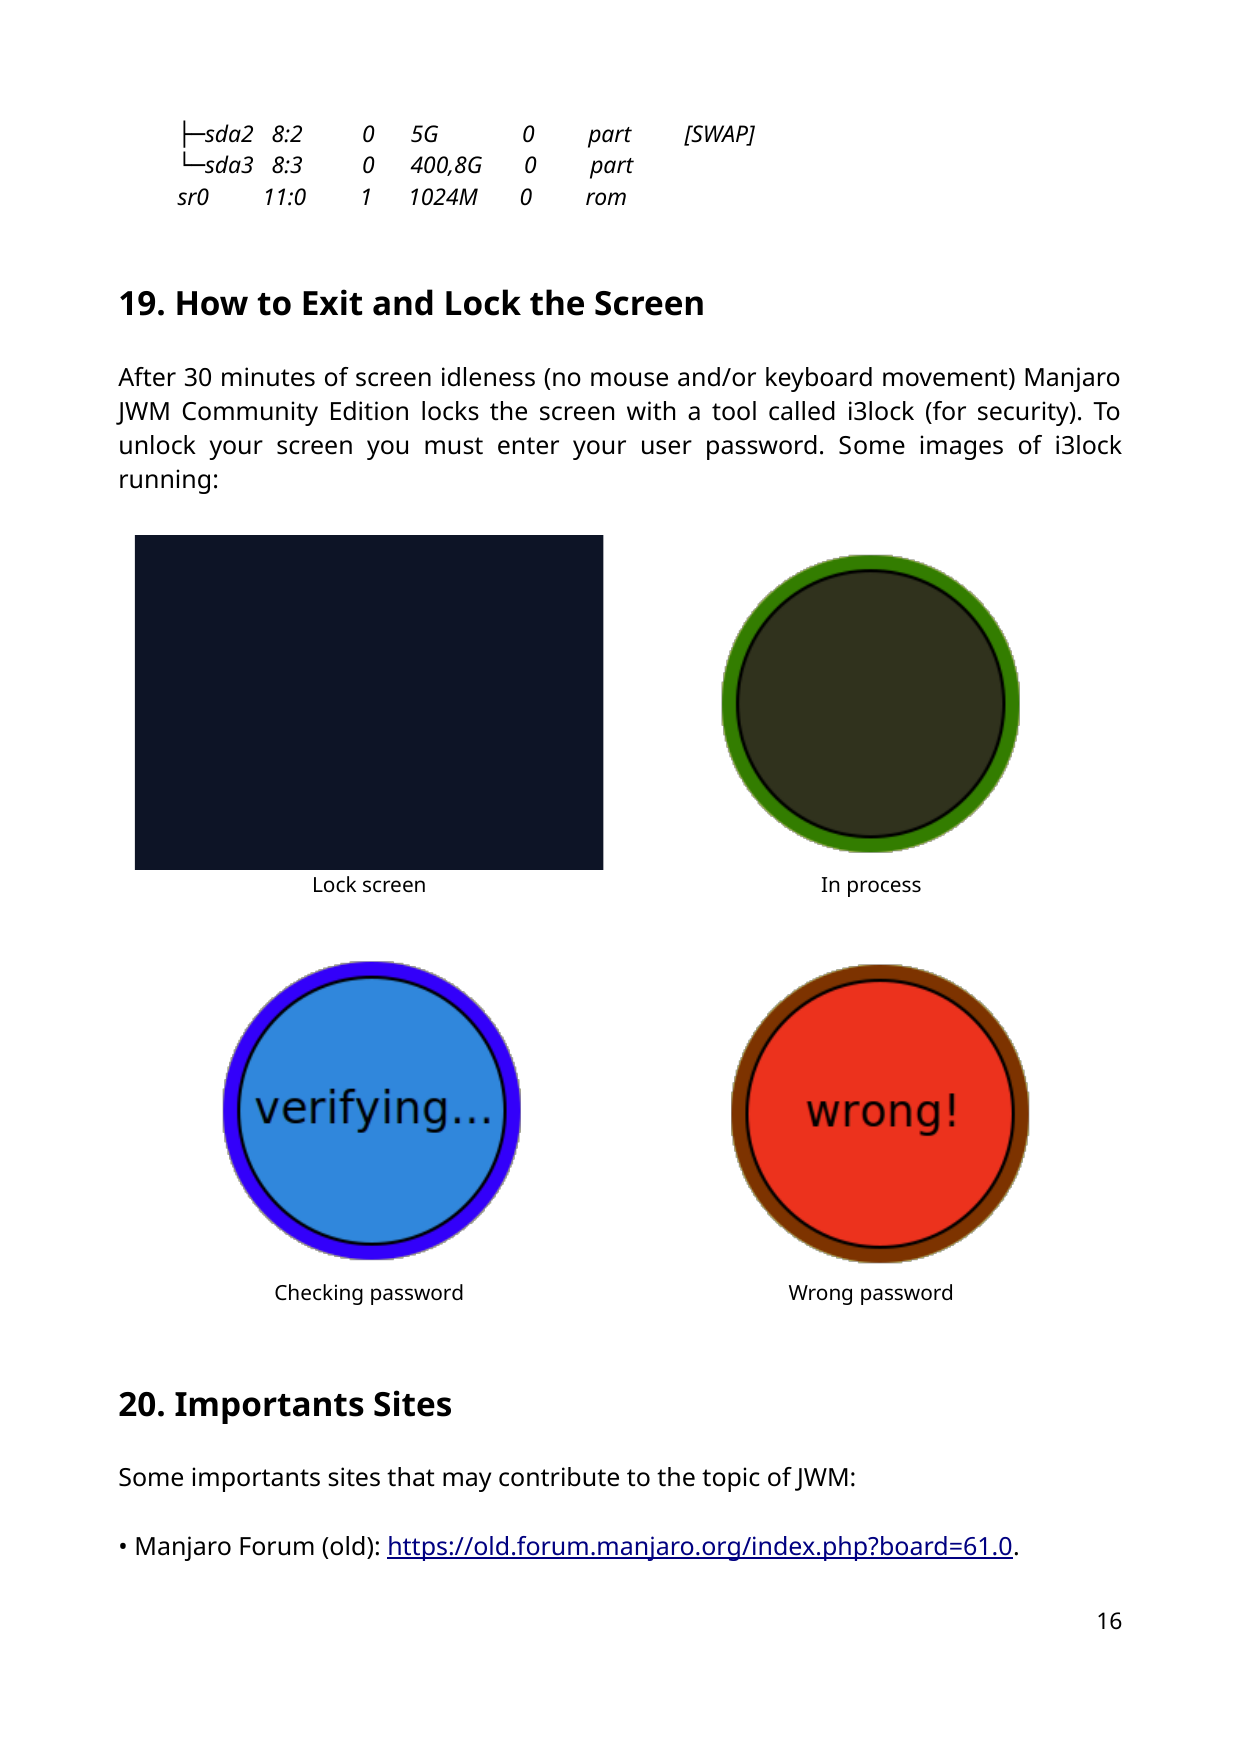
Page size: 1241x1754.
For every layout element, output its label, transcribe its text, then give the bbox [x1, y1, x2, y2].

table_header Lock screen [118, 530, 620, 904]
text • Manjaro Forum (old): https://old.forum.manjaro.org/index.php?board=61.0. [118, 1528, 1122, 1562]
text sr0 11:0 1 1024M 0 rom [177, 181, 1122, 212]
table_header Checking password [118, 938, 620, 1312]
picture [134, 535, 604, 870]
text After 30 minutes of screen idleness (no mouse and/or keyboard movement) Manjaro JWM Community Edition locks the screen with a tool called i3lock (for security). To unlock your screen you must enter your user password. Some images of i3lock running: [118, 359, 1122, 496]
text └─sda3 8:3 0 400,8G 0 part [177, 149, 1122, 181]
picture [636, 535, 1106, 870]
picture [134, 943, 604, 1279]
text ├─sda2 8:2 0 5G 0 part [SWAP] [177, 118, 1122, 149]
table_header In process [620, 530, 1122, 904]
text Some importants sites that may contribute to the topic of JWM: [118, 1460, 1122, 1494]
picture [636, 943, 1106, 1279]
subtitle 20. Importants Sites [118, 1381, 1122, 1426]
subtitle 19. How to Exit and Lock the Screen [118, 280, 1122, 325]
table_header Wrong password [620, 938, 1122, 1312]
